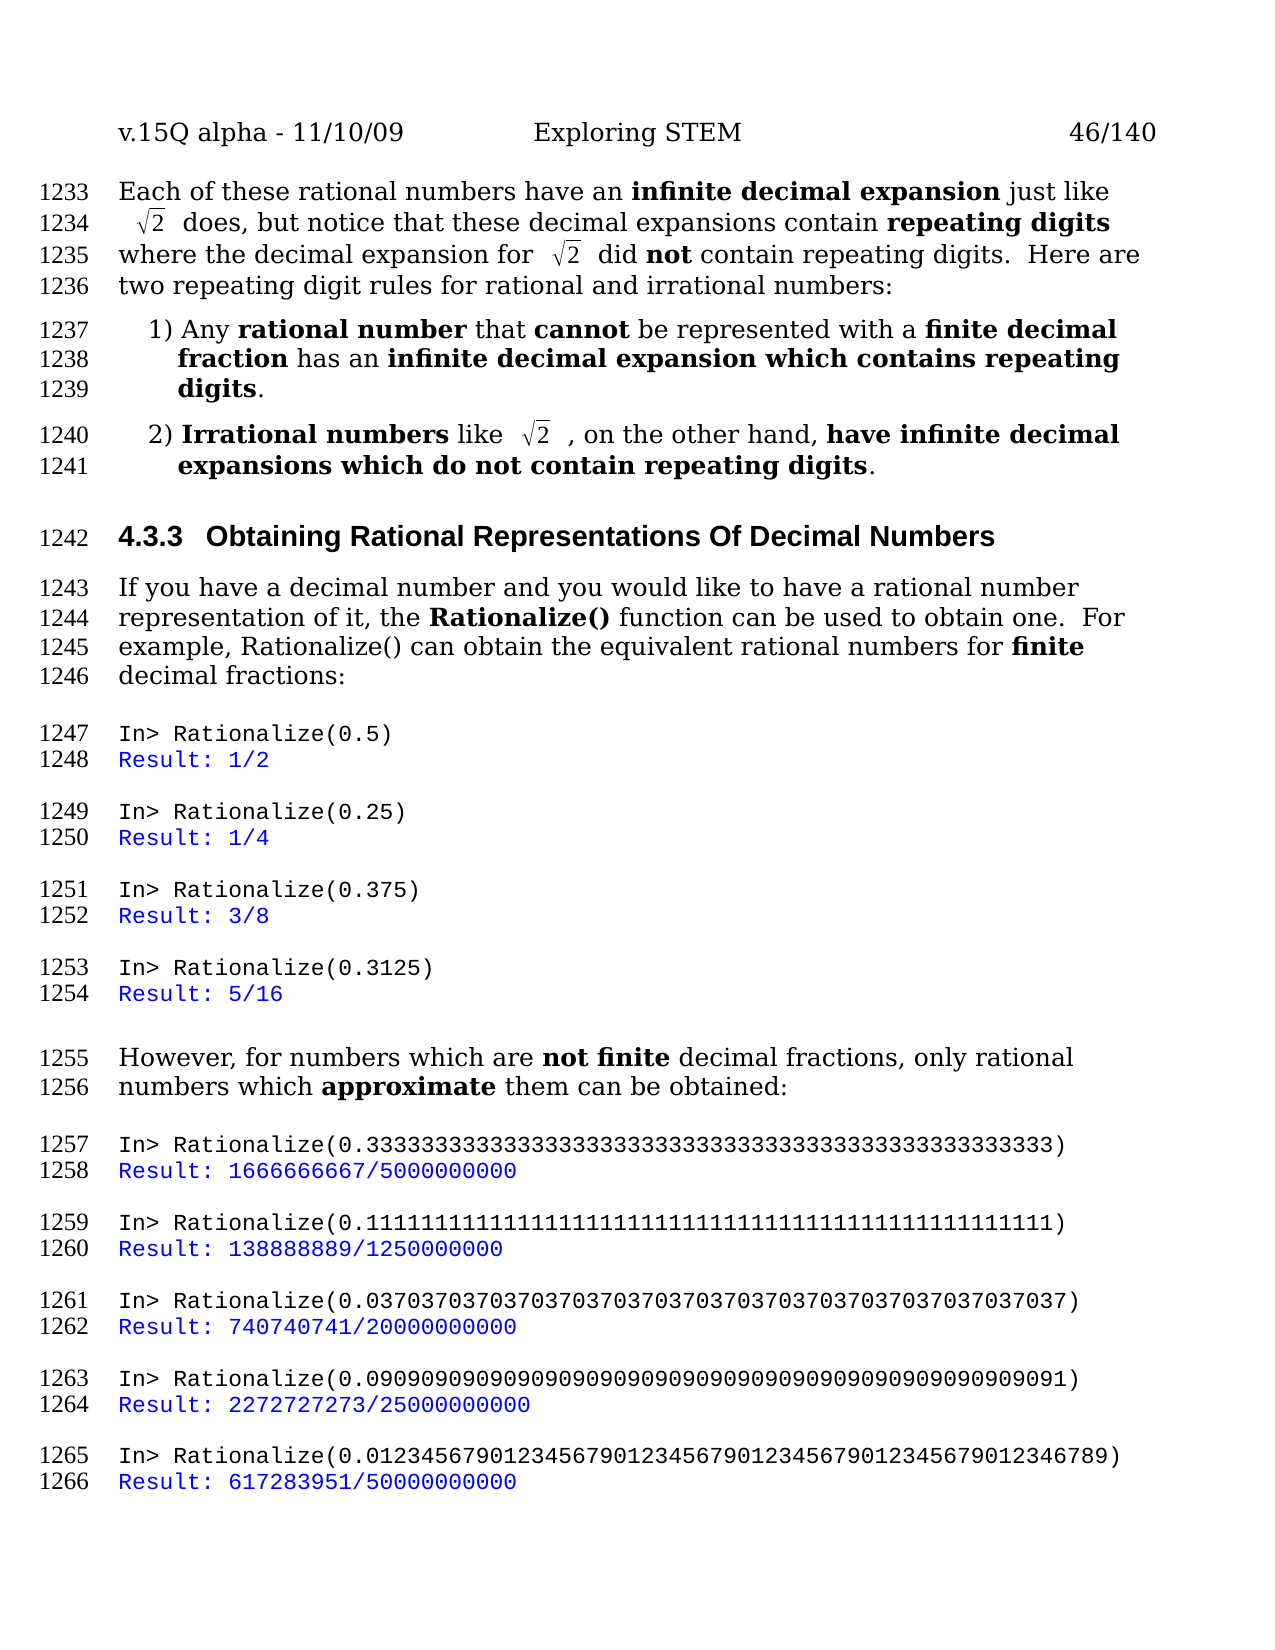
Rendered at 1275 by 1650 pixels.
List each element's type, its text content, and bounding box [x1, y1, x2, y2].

text Result: 1/2 [118, 748, 1157, 774]
text Result: 1/4 [118, 826, 1157, 852]
text In> Rationalize(0.33333333333333333333333333333333333333333333333333) [118, 1133, 1157, 1159]
text However, for numbers which are not finite decimal fractions, only rational numbers which approximate them can be obtained: [118, 1043, 1157, 1102]
text In> Rationalize(0.5) [118, 723, 1157, 748]
text Result: 3/8 [118, 904, 1157, 930]
text Each of these rational numbers have an infinite decimal expansion just likedoes, but notice that these decimal expansions contain repeating digits where the decimal expansion fordid not contain repeating digits. Here are two repeating digit rules for rational and irrational numbers: [118, 177, 1157, 300]
text 1) Any rational number that cannot be represented with a finite decimal fraction has an infinite decimal expansion which contains repeating digits. [148, 315, 1157, 403]
text In> Rationalize(0.11111111111111111111111111111111111111111111111111) [118, 1211, 1157, 1237]
subtitle Obtaining Rational Representations Of Decimal Numbers [118, 519, 1157, 553]
text In> Rationalize(0.375) [118, 878, 1157, 904]
text In> Rationalize(0.3125) [118, 956, 1157, 982]
text Result: 5/16 [118, 982, 1157, 1008]
text In> Rationalize(0.037037037037037037037037037037037037037037037037037) [118, 1289, 1157, 1315]
text In> Rationalize(0.012345679012345679012345679012345679012345679012346789) [118, 1445, 1157, 1471]
text Result: 1666666667/5000000000 [118, 1159, 1157, 1185]
text Result: 617283951/50000000000 [118, 1471, 1157, 1497]
text Result: 2272727273/25000000000 [118, 1393, 1157, 1419]
text Result: 740740741/20000000000 [118, 1315, 1157, 1341]
text In> Rationalize(0.090909090909090909090909090909090909090909090909091) [118, 1367, 1157, 1393]
text Result: 138888889/1250000000 [118, 1237, 1157, 1263]
text 2) Irrational numbers like, on the other hand, have infinite decimal expansions which do not contain repeating digits. [148, 418, 1157, 480]
text If you have a decimal number and you would like to have a rational number representation of it, the Rationalize() function can be used to obtain one. For example, Rationalize() can obtain the equivalent rational numbers for finite decimal fractions: [118, 573, 1157, 691]
text In> Rationalize(0.25) [118, 800, 1157, 826]
